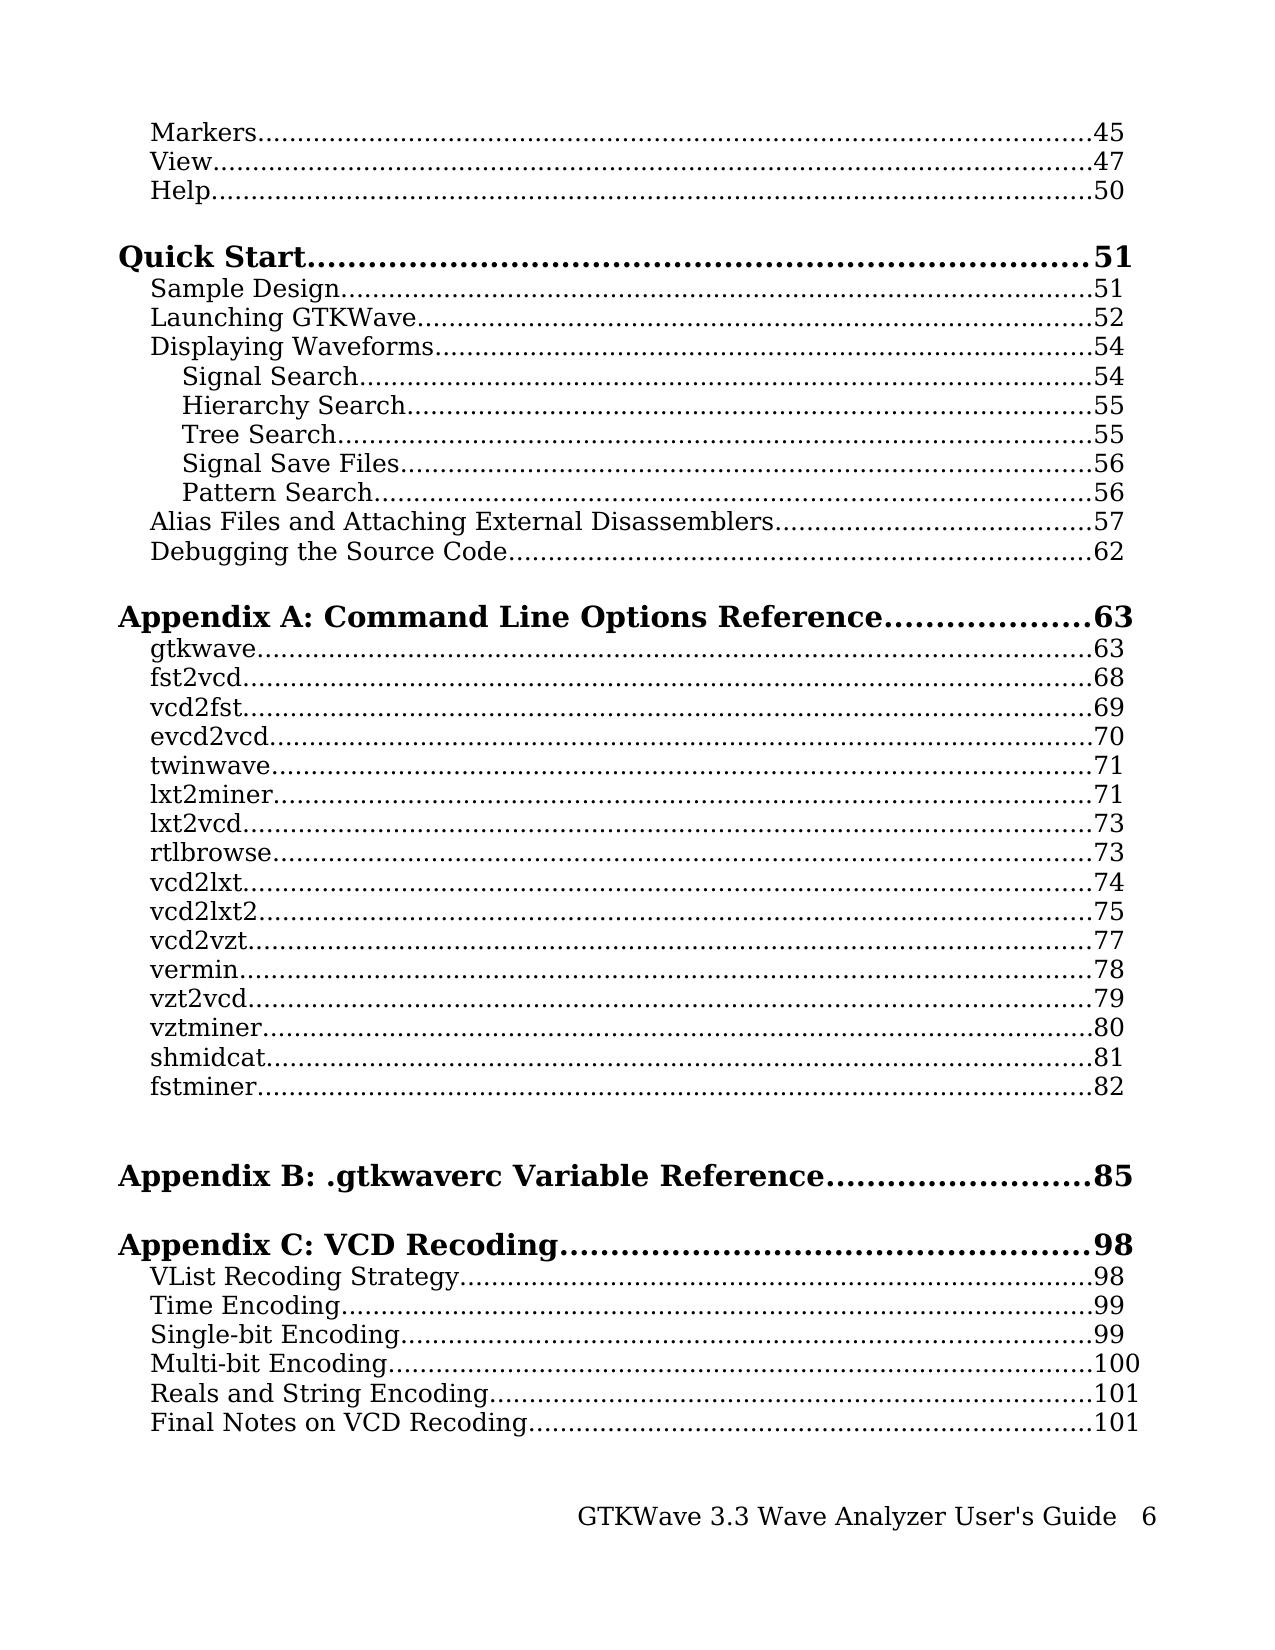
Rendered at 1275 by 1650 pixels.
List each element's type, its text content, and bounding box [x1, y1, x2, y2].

text VList Recoding Strategy 98 [118, 1262, 1157, 1291]
text rtlbrowse 73 [118, 838, 1157, 868]
text Displaying Waveforms 54 [118, 332, 1157, 362]
text Single-bit Encoding 99 [118, 1321, 1157, 1350]
text Debugging the Source Code 62 [118, 537, 1157, 566]
text twinwave 71 [118, 751, 1157, 780]
text vztminer 80 [118, 1013, 1157, 1043]
text vcd2lxt2 75 [118, 897, 1157, 926]
text Launching GTKWave 52 [118, 303, 1157, 332]
text Appendix C: VCD Recoding 98 [118, 1228, 1157, 1262]
text Markers 45 [118, 118, 1157, 147]
text shmidcat 81 [118, 1043, 1157, 1072]
text View 47 [118, 147, 1157, 176]
text vcd2vzt 77 [118, 926, 1157, 955]
text Final Notes on VCD Recoding 101 [118, 1408, 1157, 1437]
text lxt2vcd 73 [118, 809, 1157, 838]
text gtkwave 63 [118, 634, 1157, 663]
text Signal Save Files 56 [118, 449, 1157, 478]
text Appendix A: Command Line Options Reference 63 [118, 600, 1157, 634]
text Alias Files and Attaching External Disassemblers 57 [118, 507, 1157, 537]
text vermin 78 [118, 955, 1157, 984]
text Multi-bit Encoding 100 [118, 1350, 1157, 1379]
text Help 50 [118, 176, 1157, 206]
text fst2vcd 68 [118, 663, 1157, 693]
text Time Encoding 99 [118, 1291, 1157, 1321]
text lxt2miner 71 [118, 780, 1157, 809]
text vcd2lxt 74 [118, 868, 1157, 897]
text Pattern Search 56 [118, 478, 1157, 507]
text Tree Search 55 [118, 420, 1157, 449]
text Hierarchy Search 55 [118, 391, 1157, 420]
text fstminer 82 [118, 1072, 1157, 1101]
text vzt2vcd 79 [118, 984, 1157, 1013]
text Appendix B: .gtkwaverc Variable Reference 85 [118, 1159, 1157, 1194]
text Reals and String Encoding 101 [118, 1379, 1157, 1408]
text Quick Start 51 [118, 240, 1157, 274]
text vcd2fst 69 [118, 693, 1157, 722]
text evcd2vcd 70 [118, 722, 1157, 751]
text Sample Design 51 [118, 274, 1157, 303]
text Signal Search 54 [118, 362, 1157, 391]
